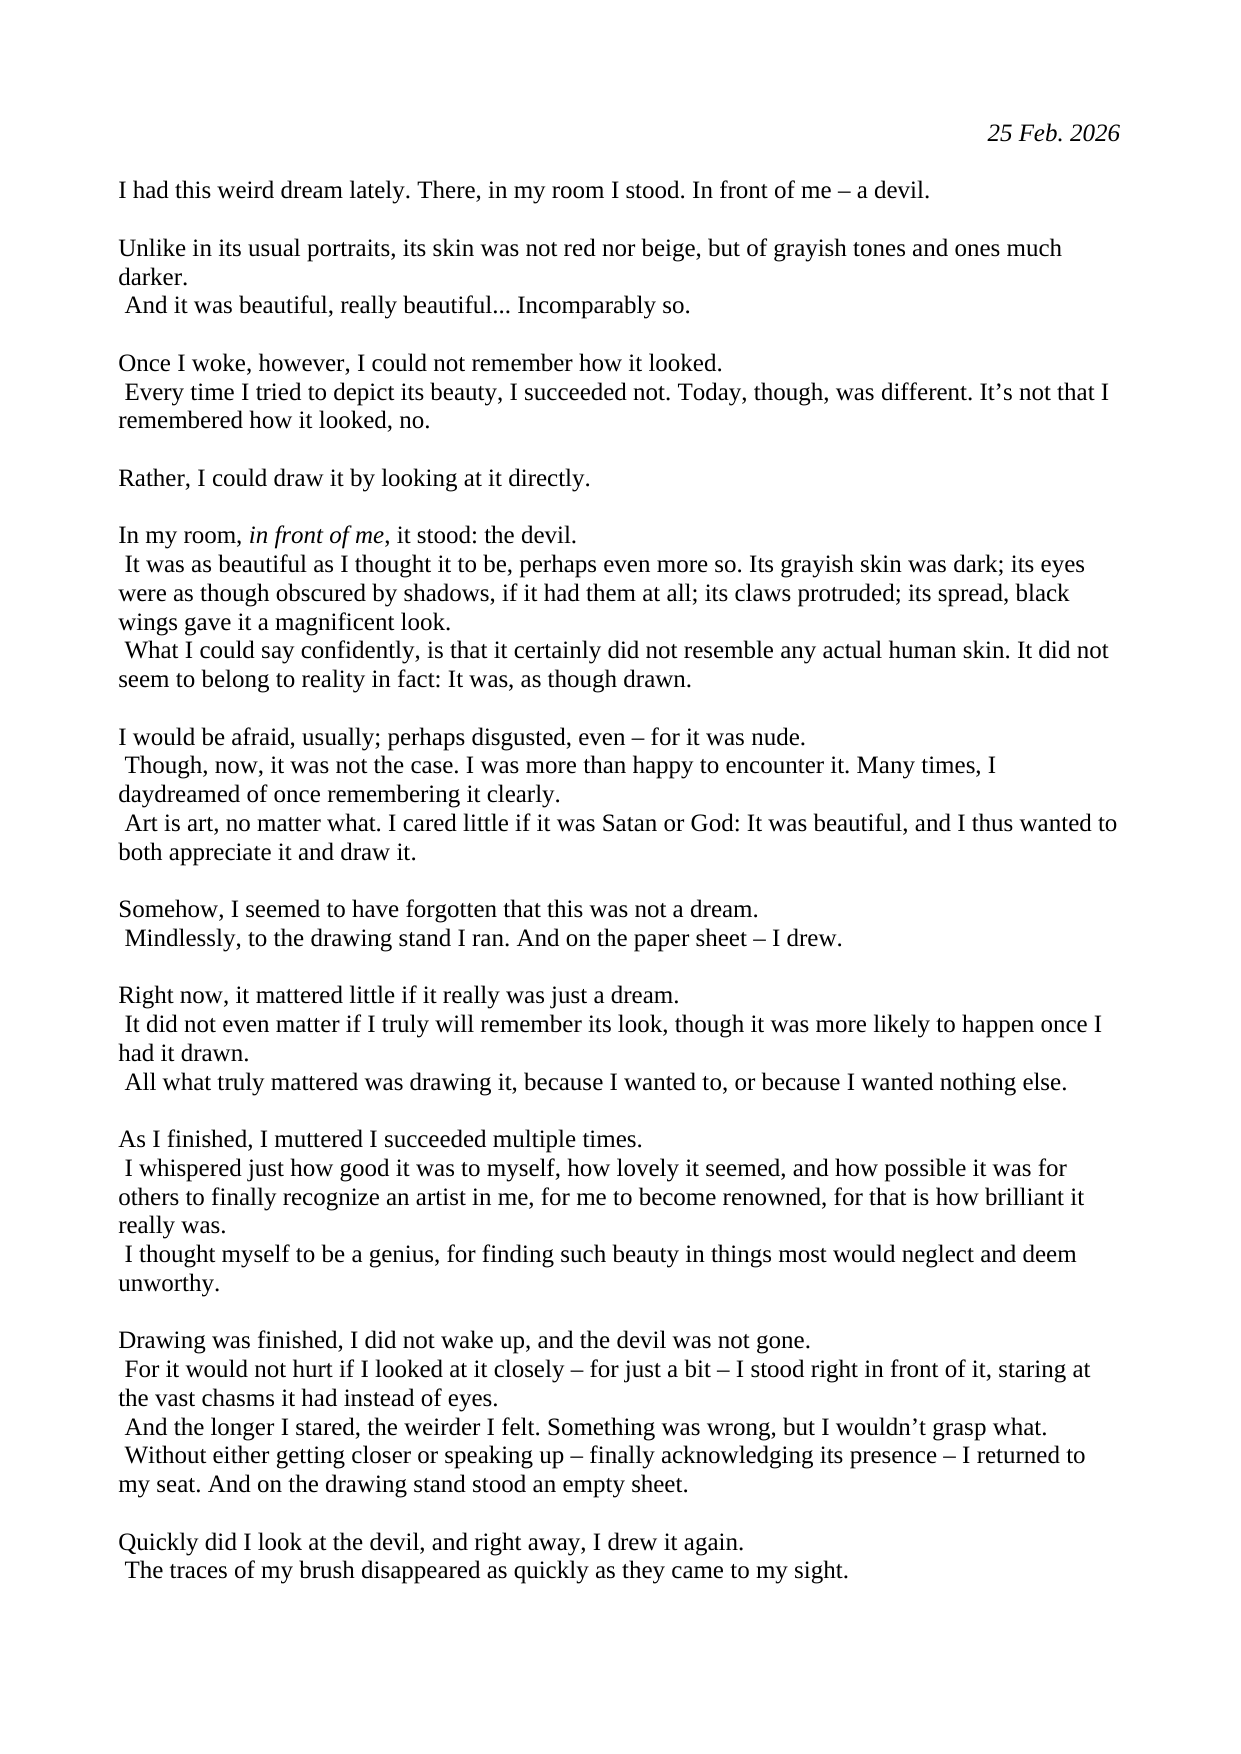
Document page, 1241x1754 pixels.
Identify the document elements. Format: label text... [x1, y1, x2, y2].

text Though, now, it was not the case. I was more than happy to encounter it. Many times, I daydreamed of once remembering it clearly. [118, 751, 1122, 808]
text I whispered just how good it was to myself, how lovely it seemed, and how possible it was for others to finally recognize an artist in me, for me to become renowned, for that is how brilliant it really was. [118, 1153, 1122, 1239]
text In my room, in front of me, it stood: the devil. [118, 521, 1122, 549]
text I had this weird dream lately. There, in my room I stood. In front of me – a devil. [118, 176, 1122, 204]
text 25 Feb. 2026 [118, 118, 1122, 147]
text Rather, I could draw it by looking at it directly. [118, 463, 1122, 492]
text And the longer I stared, the weirder I felt. Something was wrong, but I wouldn’t grasp what. [118, 1412, 1122, 1441]
text It was as beautiful as I thought it to be, perhaps even more so. Its grayish skin was dark; its eyes were as though obscured by shadows, if it had them at all; its claws protruded; its spread, black wings gave it a magnificent look. [118, 549, 1122, 636]
text I would be afraid, usually; perhaps disgusted, even – for it was nude. [118, 722, 1122, 751]
text The traces of my brush disappeared as quickly as they came to my sight. [118, 1556, 1122, 1584]
text Right now, it mattered little if it really was just a dream. [118, 981, 1122, 1009]
text Without either getting closer or speaking up – finally acknowledging its presence – I returned to my seat. And on the drawing stand stood an empty sheet. [118, 1441, 1122, 1498]
text I thought myself to be a genius, for finding such beauty in things most would neglect and deem unworthy. [118, 1239, 1122, 1297]
text Drawing was finished, I did not wake up, and the devil was not gone. [118, 1326, 1122, 1354]
text Art is art, no matter what. I cared little if it was Satan or God: It was beautiful, and I thus wanted to both appreciate it and draw it. [118, 808, 1122, 866]
text What I could say confidently, is that it certainly did not resemble any actual human skin. It did not seem to belong to reality in fact: It was, as though drawn. [118, 636, 1122, 693]
text Once I woke, however, I could not remember how it looked. [118, 348, 1122, 377]
text Every time I tried to depict its beauty, I succeeded not. Today, though, was different. It’s not that I remembered how it looked, no. [118, 377, 1122, 434]
text Mindlessly, to the drawing stand I ran. And on the paper sheet – I drew. [118, 923, 1122, 952]
text For it would not hurt if I looked at it closely – for just a bit – I stood right in front of it, staring at the vast chasms it had instead of eyes. [118, 1354, 1122, 1412]
text As I finished, I muttered I succeeded multiple times. [118, 1124, 1122, 1153]
text It did not even matter if I truly will remember its look, though it was more likely to happen once I had it drawn. [118, 1009, 1122, 1067]
text Somehow, I seemed to have forgotten that this was not a dream. [118, 894, 1122, 923]
text And it was beautiful, really beautiful... Incomparably so. [118, 291, 1122, 319]
text All what truly mattered was drawing it, because I wanted to, or because I wanted nothing else. [118, 1067, 1122, 1096]
text Quickly did I look at the devil, and right away, I drew it again. [118, 1527, 1122, 1556]
text Unlike in its usual portraits, its skin was not red nor beige, but of grayish tones and ones much darker. [118, 233, 1122, 291]
